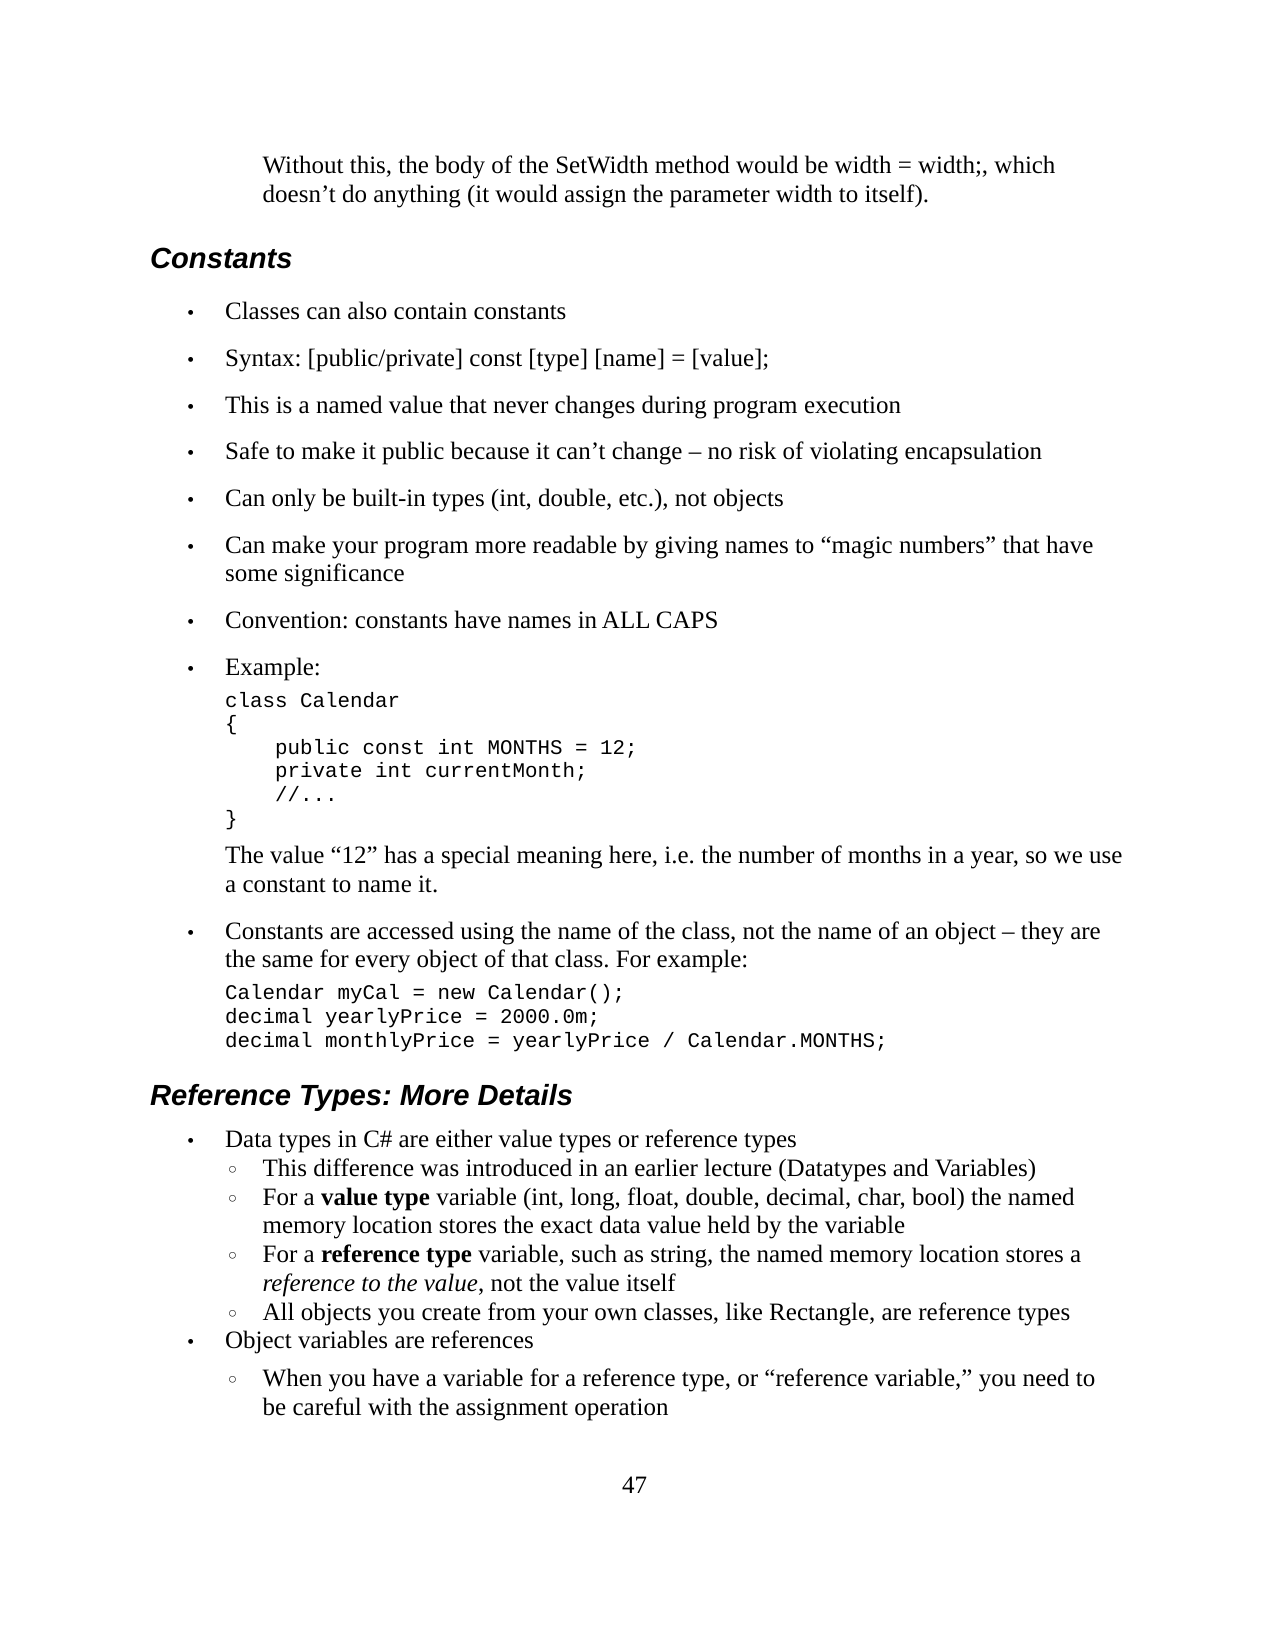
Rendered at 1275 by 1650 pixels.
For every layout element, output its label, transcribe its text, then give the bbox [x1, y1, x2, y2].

list Classes can also contain constants [187, 296, 1125, 325]
list This is a named value that never changes during program execution [187, 390, 1125, 418]
list } [187, 808, 1125, 831]
list //... [187, 784, 1125, 808]
list Safe to make it public because it can’t change – no risk of violating encapsulation [187, 436, 1125, 465]
list Object variables are references [187, 1326, 1125, 1354]
list Without this, the body of the SetWidth method would be width = width;, which doesn’t do anything (it would assign the parameter width to itself). [225, 150, 1125, 207]
list private int currentMonth; [187, 761, 1125, 784]
list public const int MONTHS = 12; [187, 737, 1125, 761]
list { [187, 713, 1125, 737]
list For a value type variable (int, long, float, double, decimal, char, bool) the named memory location stores the exact data value held by the variable [225, 1182, 1125, 1239]
list Example: [187, 652, 1125, 681]
list Constants are accessed using the name of the class, not the name of an object – they are the same for every object of that class. For example: [187, 916, 1125, 973]
subtitle Reference Types: More Details [150, 1078, 1125, 1112]
list decimal yearlyPrice = 2000.0m; [187, 1006, 1125, 1029]
list Can make your program more readable by giving names to “magic numbers” that have some significance [187, 530, 1125, 587]
list Data types in C# are either value types or reference types [187, 1124, 1125, 1153]
subtitle Constants [150, 241, 1125, 275]
list Calendar myCal = new Calendar(); [187, 982, 1125, 1006]
list Convention: constants have names in ALL CAPS [187, 605, 1125, 634]
list Syntax: [public/private] const [type] [name] = [value]; [187, 343, 1125, 372]
list When you have a variable for a reference type, or “reference variable,” you need to be careful with the assignment operation [225, 1363, 1125, 1421]
list All objects you create from your own classes, like Rectangle, are reference types [225, 1297, 1125, 1326]
list The value “12” has a special meaning here, i.e. the number of months in a year, so we use a constant to name it. [187, 840, 1125, 898]
list decimal monthlyPrice = yearlyPrice / Calendar.MONTHS; [187, 1029, 1125, 1053]
list This difference was introduced in an earlier lecture (Datatypes and Variables) [225, 1153, 1125, 1182]
list Can only be built-in types (int, double, etc.), not objects [187, 483, 1125, 512]
list class Calendar [187, 689, 1125, 713]
list For a reference type variable, such as string, the named memory location stores a reference to the value, not the value itself [225, 1239, 1125, 1297]
